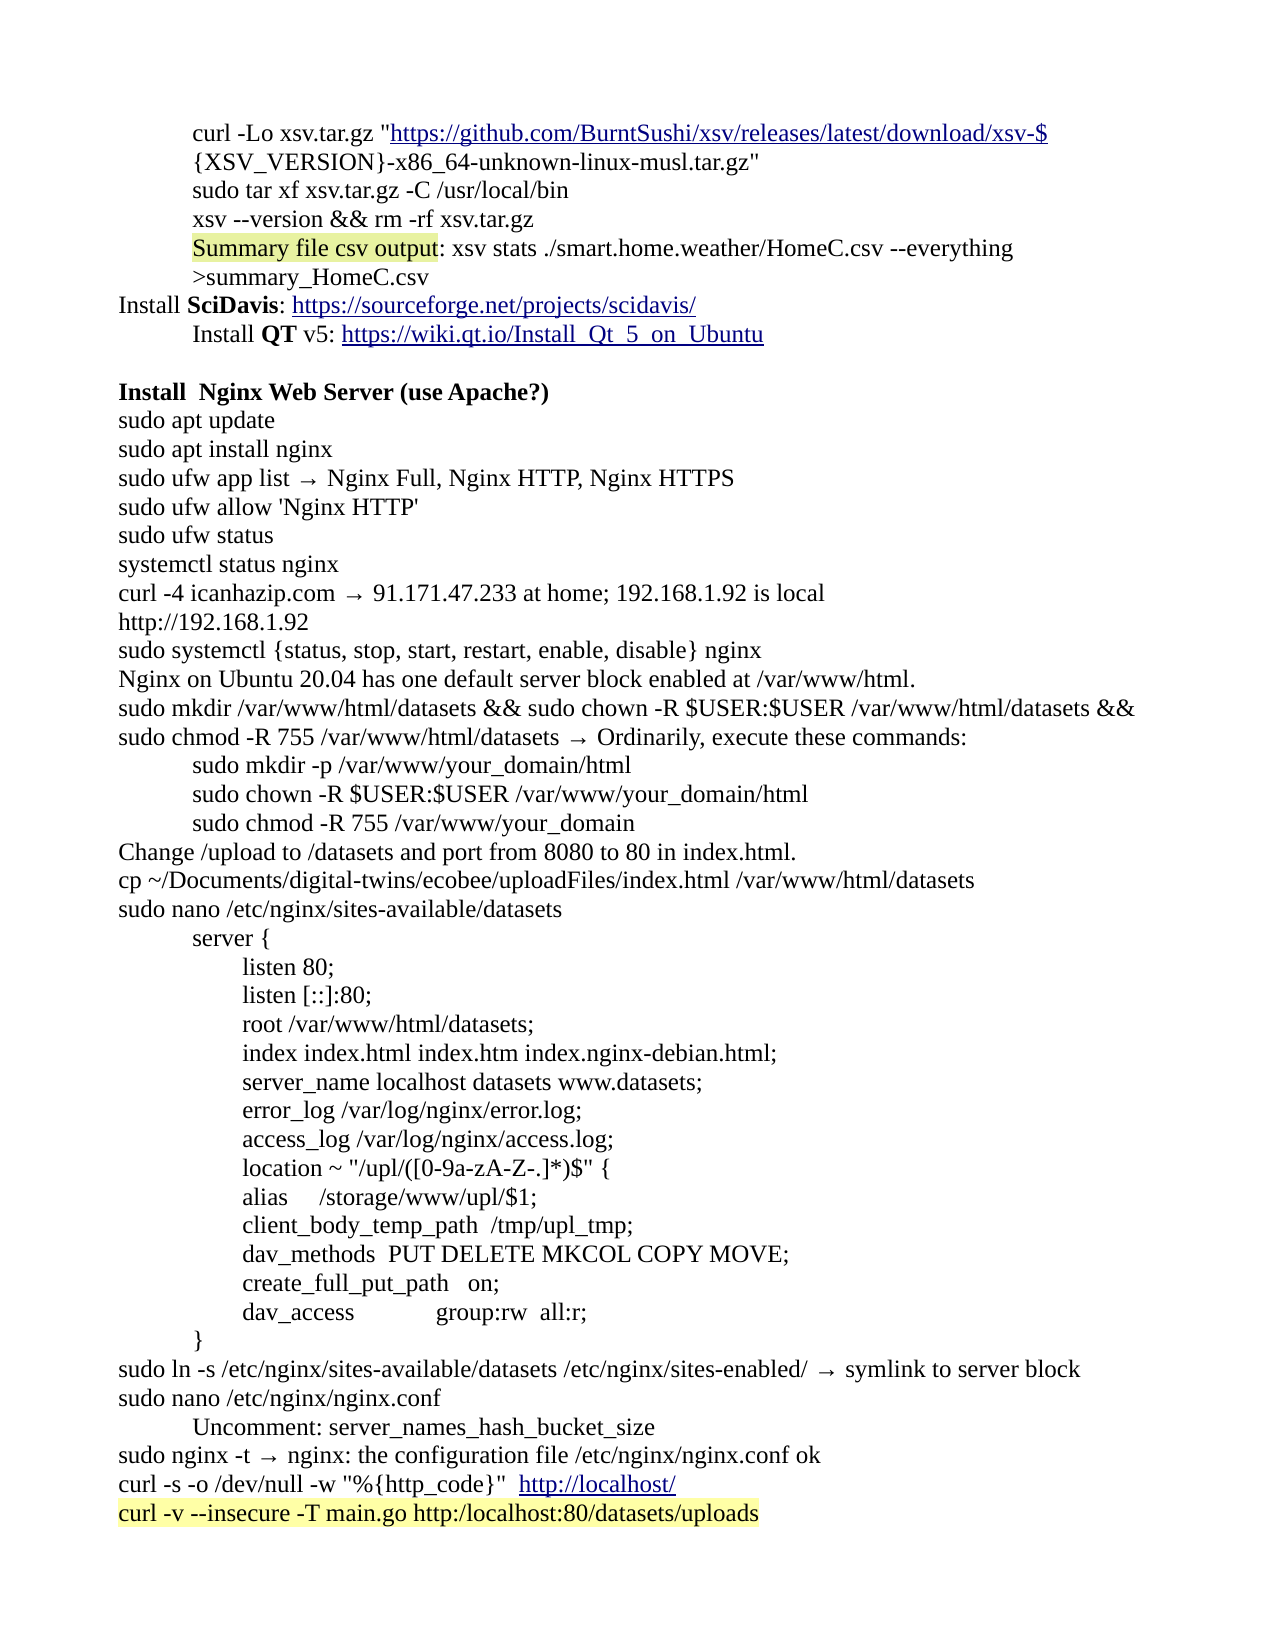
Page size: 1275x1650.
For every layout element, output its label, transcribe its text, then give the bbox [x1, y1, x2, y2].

text Uncomment: server_names_hash_bucket_size [118, 1412, 1157, 1441]
text sudo tar xf xsv.tar.gz -C /usr/local/bin [192, 176, 1157, 204]
text dav_access group:rw all:r; [192, 1297, 1157, 1326]
text sudo ufw status [118, 521, 1157, 549]
text http://192.168.1.92 [118, 607, 1157, 636]
text systemctl status nginx [118, 549, 1157, 578]
text sudo apt install nginx [118, 434, 1157, 463]
text sudo nano /etc/nginx/sites-available/datasets [118, 894, 1157, 923]
text sudo systemctl {status, stop, start, restart, enable, disable} nginx [118, 636, 1157, 664]
text dav_methods PUT DELETE MKCOL COPY MOVE; [192, 1239, 1157, 1268]
text error_log /var/log/nginx/error.log; [192, 1096, 1157, 1124]
text Install QT v5: https://wiki.qt.io/Install_Qt_5_on_Ubuntu [118, 319, 1157, 348]
text root /var/www/html/datasets; [192, 1009, 1157, 1038]
text listen 80; [192, 952, 1157, 981]
text Nginx on Ubuntu 20.04 has one default server block enabled at /var/www/html. [118, 664, 1157, 693]
text } [118, 1326, 1157, 1354]
text sudo ufw allow 'Nginx HTTP' [118, 492, 1157, 521]
text listen [::]:80; [192, 981, 1157, 1009]
text xsv --version && rm -rf xsv.tar.gz [192, 204, 1157, 233]
text Summary file csv output: xsv stats ./smart.home.weather/HomeC.csv --everything >summary_HomeC.csv [192, 233, 1157, 291]
text sudo ln -s /etc/nginx/sites-available/datasets /etc/nginx/sites-enabled/ → symlink to server block [118, 1354, 1157, 1383]
text curl -4 icanhazip.com → 91.171.47.233 at home; 192.168.1.92 is local [118, 578, 1157, 607]
text Change /upload to /datasets and port from 8080 to 80 in index.html. [118, 837, 1157, 866]
text server_name localhost datasets www.datasets; [192, 1067, 1157, 1096]
text sudo mkdir -p /var/www/your_domain/html [192, 751, 1157, 779]
text create_full_put_path on; [192, 1268, 1157, 1297]
text location ~ "/upl/([0-9a-zA-Z-.]*)$" { [192, 1153, 1157, 1182]
text sudo chmod -R 755 /var/www/your_domain [192, 808, 1157, 837]
text Install Nginx Web Server (use Apache?) [118, 377, 1157, 406]
text sudo mkdir /var/www/html/datasets && sudo chown -R $USER:$USER /var/www/html/datasets && sudo chmod -R 755 /var/www/html/datasets → Ordinarily, execute these commands: [118, 693, 1157, 751]
text Install SciDavis: https://sourceforge.net/projects/scidavis/ [118, 291, 1157, 319]
text alias /storage/www/upl/$1; [192, 1182, 1157, 1211]
text sudo ufw app list → Nginx Full, Nginx HTTP, Nginx HTTPS [118, 463, 1157, 492]
text curl -Lo xsv.tar.gz "https://github.com/BurntSushi/xsv/releases/latest/download/xsv-${XSV_VERSION}-x86_64-unknown-linux-musl.tar.gz" [192, 118, 1157, 176]
text access_log /var/log/nginx/access.log; [192, 1124, 1157, 1153]
text client_body_temp_path /tmp/upl_tmp; [192, 1211, 1157, 1239]
text sudo nano /etc/nginx/nginx.conf [118, 1383, 1157, 1412]
text server { [192, 923, 1157, 952]
text index index.html index.htm index.nginx-debian.html; [192, 1038, 1157, 1067]
text cp ~/Documents/digital-twins/ecobee/uploadFiles/index.html /var/www/html/datasets [118, 866, 1157, 894]
text curl -v --insecure -T main.go http:/localhost:80/datasets/uploads [118, 1498, 1157, 1527]
text curl -s -o /dev/null -w "%{http_code}" http://localhost/ [118, 1469, 1157, 1498]
text sudo nginx -t → nginx: the configuration file /etc/nginx/nginx.conf ok [118, 1441, 1157, 1469]
text sudo chown -R $USER:$USER /var/www/your_domain/html [192, 779, 1157, 808]
text sudo apt update [118, 406, 1157, 434]
